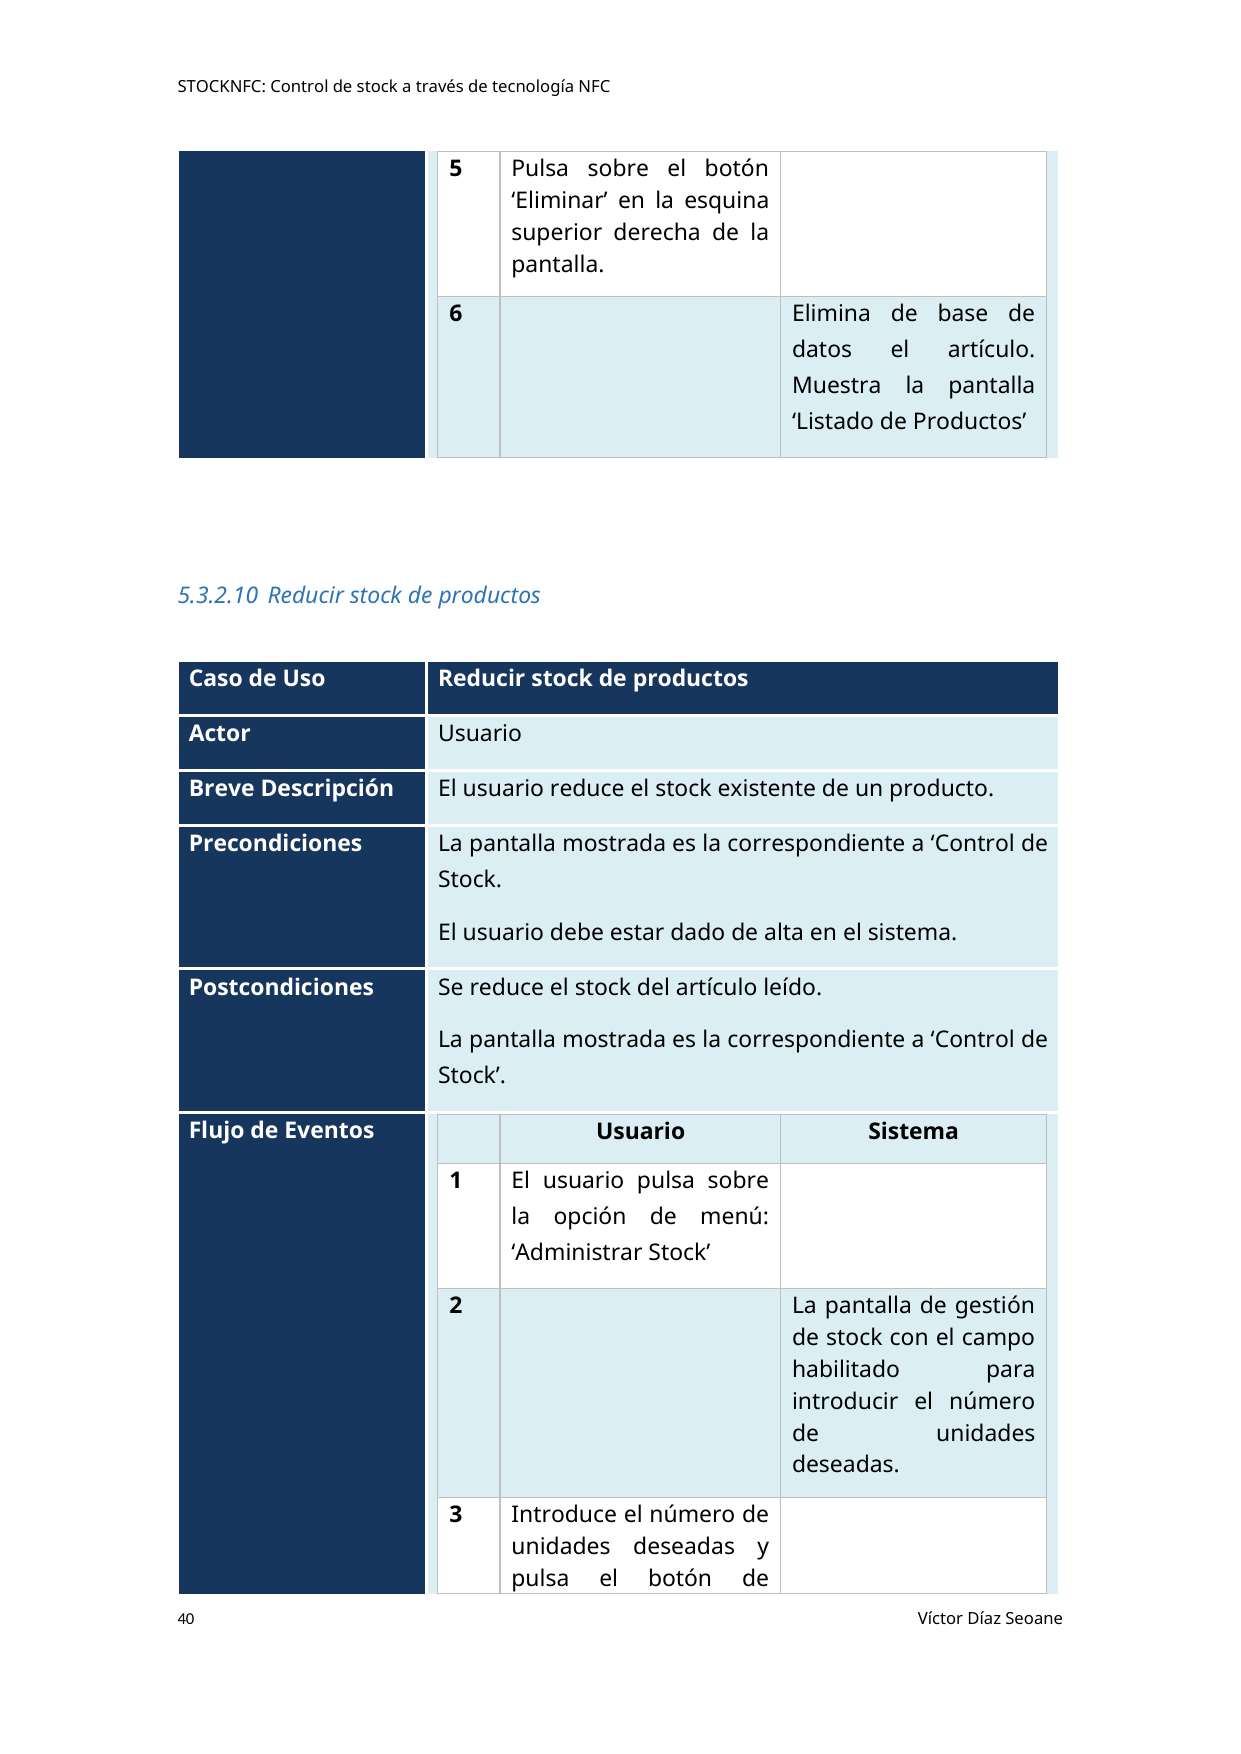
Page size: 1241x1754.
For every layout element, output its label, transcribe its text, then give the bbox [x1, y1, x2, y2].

table_cell Elimina de base de datos el artículo. Muestra la pantalla ‘Listado de Productos’ [781, 297, 1046, 457]
table_header Reducir stock de productos [428, 662, 1058, 714]
table_cell Postcondiciones [179, 970, 425, 1111]
table_cell La pantalla de gestión de stock con el campo habilitado para introducir el número de unidades deseadas. [781, 1289, 1046, 1497]
table_cell Actor [179, 717, 425, 769]
table_cell [781, 1164, 1046, 1288]
table_cell [781, 1498, 1046, 1593]
table_cell 1 [438, 1164, 499, 1288]
table_cell [428, 151, 437, 458]
table_cell 5 [438, 152, 499, 296]
table_cell 3 [438, 1498, 499, 1593]
table_cell El usuario reduce el stock existente de un producto. [428, 772, 1058, 824]
table_header [438, 1115, 499, 1163]
table_cell [781, 152, 1046, 296]
table_cell [179, 151, 425, 458]
table_cell Usuario [428, 717, 1058, 769]
table_cell [501, 1289, 780, 1497]
table_cell [428, 1114, 437, 1594]
table_cell Precondiciones [179, 827, 425, 967]
table_cell Flujo de Eventos [179, 1114, 425, 1594]
table_cell 2 [438, 1289, 499, 1497]
table_cell [501, 297, 780, 457]
table_header Usuario [501, 1115, 780, 1163]
table_cell 6 [438, 297, 499, 457]
table_header Caso de Uso [179, 662, 425, 714]
table_cell Breve Descripción [179, 772, 425, 824]
table_cell La pantalla mostrada es la correspondiente a ‘Control de Stock. El usuario debe estar dado de alta en el sistema. [428, 827, 1058, 967]
table_cell Pulsa sobre el botón ‘Eliminar’ en la esquina superior derecha de la pantalla. [501, 152, 780, 296]
table_header Sistema [781, 1115, 1046, 1163]
table_cell Se reduce el stock del artículo leído. La pantalla mostrada es la correspondiente a ‘Control de Stock’. [428, 970, 1058, 1111]
table_cell [1047, 1114, 1058, 1594]
subtitle Reducir stock de productos [177, 579, 1063, 610]
table_cell [1047, 151, 1058, 458]
table_cell El usuario pulsa sobre la opción de menú: ‘Administrar Stock’ [501, 1164, 780, 1288]
table_cell Introduce el número de unidades deseadas y pulsa el botón de [501, 1498, 780, 1593]
